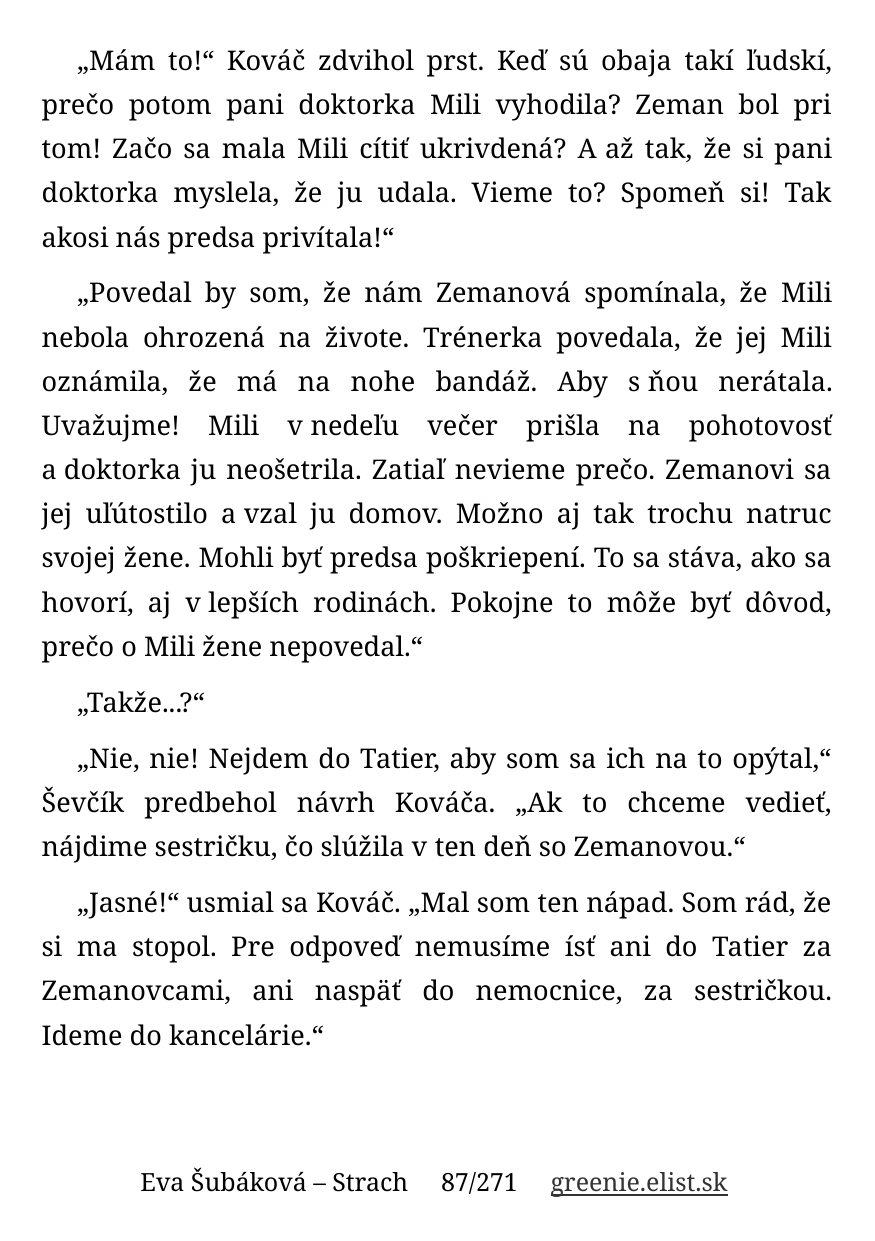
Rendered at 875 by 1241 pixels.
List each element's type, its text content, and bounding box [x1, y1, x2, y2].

text „Nie, nie! Nejdem do Tatier, aby som sa ich na to opýtal,“ Ševčík predbehol návrh Kováča. „Ak to chceme vedieť, nájdime sestričku, čo slúžila v ten deň so Zemanovou.“ [41, 739, 833, 864]
text „Mám to!“ Kováč zdvihol prst. Keď sú obaja takí ľudskí, prečo potom pani doktorka Mili vyhodila? Zeman bol pri tom! Začo sa mala Mili cítiť ukrivdená? A až tak, že si pani doktorka myslela, že ju udala. Vieme to? Spomeň si! Tak akosi nás predsa privítala!“ [41, 41, 833, 255]
text „Takže...?“ [41, 683, 833, 720]
text „Povedal by som, že nám Zemanová spomínala, že Mili nebola ohrozená na živote. Trénerka povedala, že jej Mili oznámila, že má na nohe bandáž. Aby s ňou nerátala. Uvažujme! Mili v nedeľu večer prišla na pohotovosť a doktorka ju neošetrila. Zatiaľ nevieme prečo. Zemanovi sa jej uľútostilo a vzal ju domov. Možno aj tak trochu natruc svojej žene. Mohli byť predsa poškriepení. To sa stáva, ako sa hovorí, aj v lepších rodinách. Pokojne to môže byť dôvod, prečo o Mili žene nepovedal.“ [41, 274, 833, 664]
text „Jasné!“ usmial sa Kováč. „Mal som ten nápad. Som rád, že si ma stopol. Pre odpoveď nemusíme ísť ani do Tatier za Zemanovcami, ani naspäť do nemocnice, za sestričkou. Ideme do kancelárie.“ [41, 883, 833, 1053]
